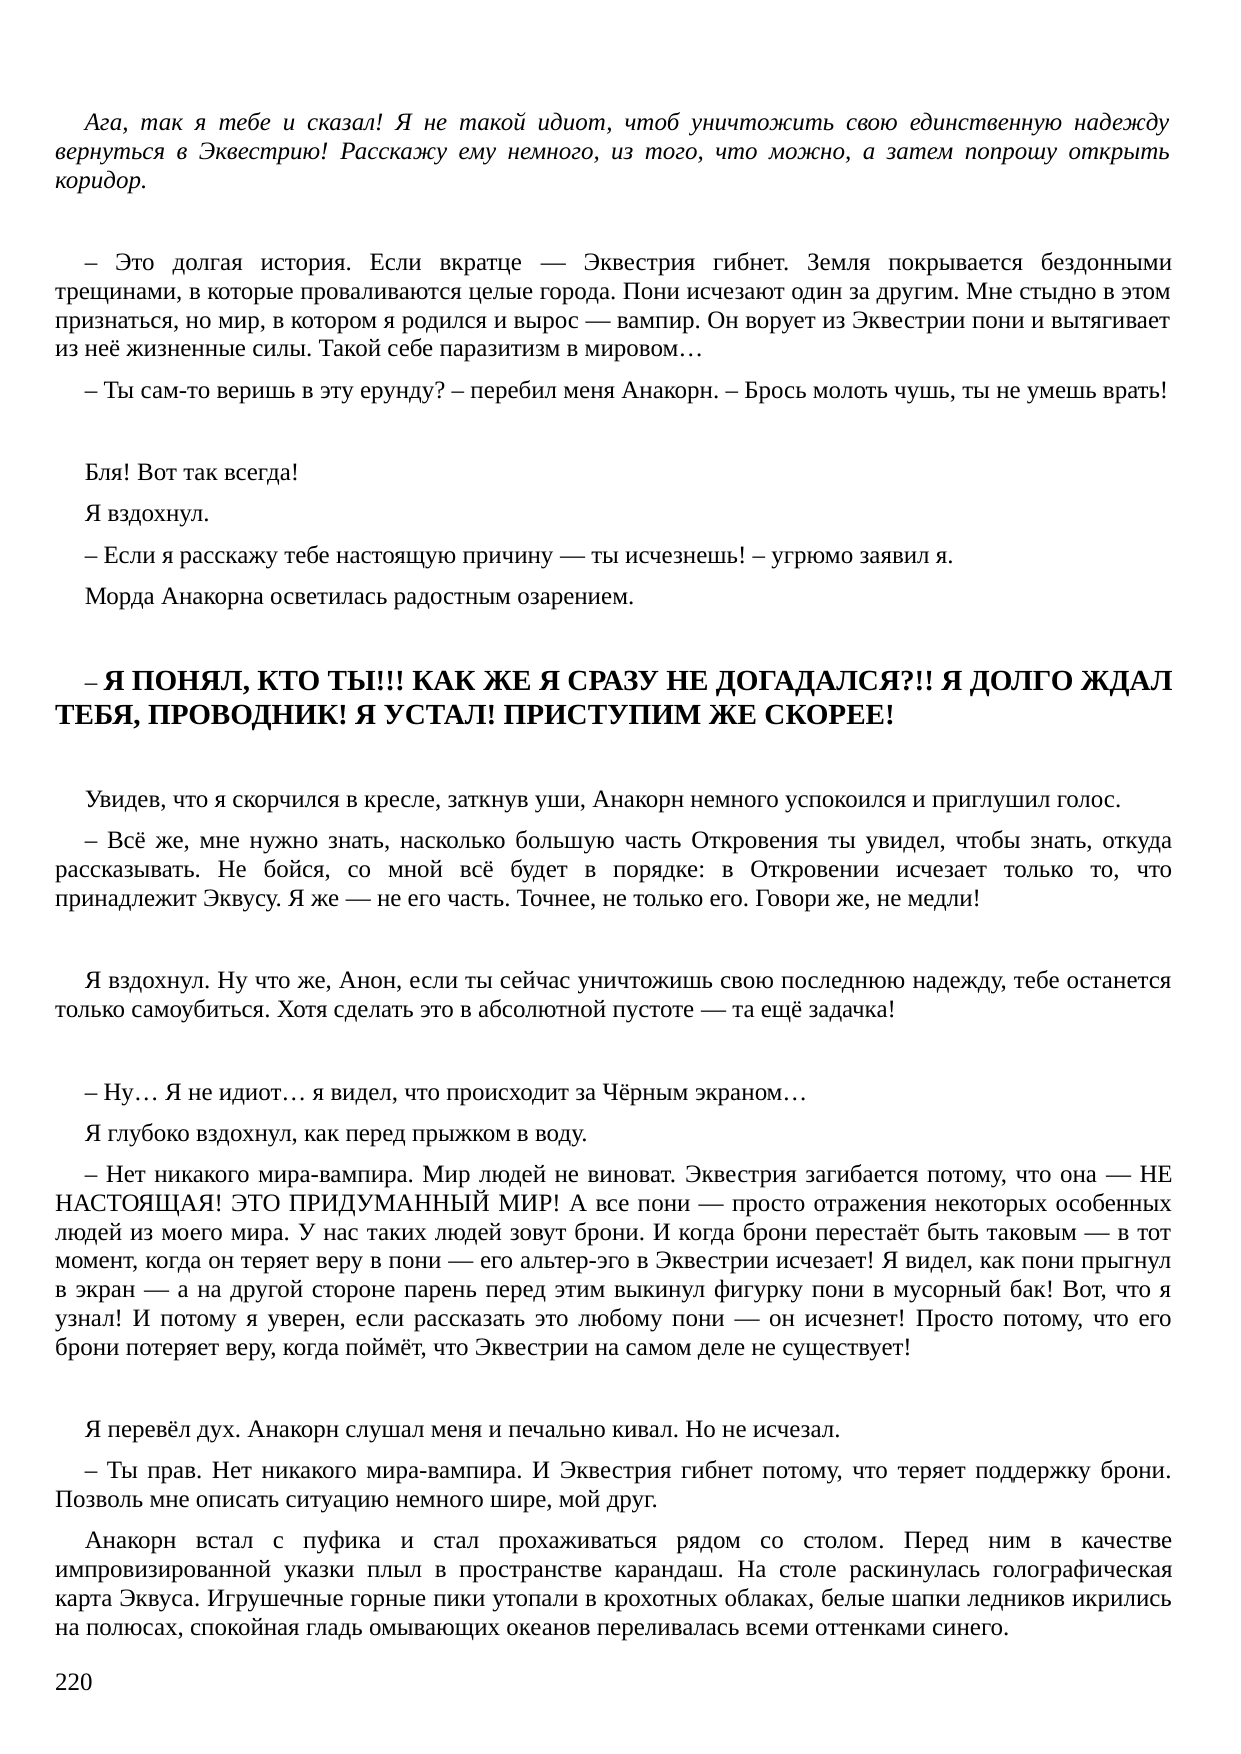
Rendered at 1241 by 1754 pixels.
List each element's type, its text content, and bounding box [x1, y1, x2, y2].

text Я вздохнул. Ну что же, Анон, если ты сейчас уничтожишь свою последнюю надежду, тебе останется только самоубиться. Хотя сделать это в абсолютной пустоте — та ещё задачка! [55, 966, 1173, 1023]
text Ага, так я тебе и сказал! Я не такой идиот, чтоб уничтожить свою единственную надежду вернуться в Эквестрию! Расскажу ему немного, из того, что можно, а затем попрошу открыть коридор. [55, 107, 1173, 193]
text Я перевёл дух. Анакорн слушал меня и печально кивал. Но не исчезал. [55, 1414, 1173, 1443]
text – Ты сам-то веришь в эту ерунду? – перебил меня Анакорн. – Брось молоть чушь, ты не умешь врать! [55, 375, 1173, 403]
text – Ты прав. Нет никакого мира-вампира. И Эквестрия гибнет потому, что теряет поддержку брони. Позволь мне описать ситуацию немного шире, мой друг. [55, 1456, 1173, 1513]
text – Ну… Я не идиот… я видел, что происходит за Чёрным экраном… [55, 1077, 1173, 1106]
text Я вздохнул. [55, 498, 1173, 527]
text Бля! Вот так всегда! [55, 457, 1173, 486]
text Я глубоко вздохнул, как перед прыжком в воду. [55, 1118, 1173, 1147]
text Анакорн встал с пуфика и стал прохаживаться рядом со столом. Перед ним в качестве импровизированной указки плыл в пространстве карандаш. На столе раскинулась голографическая карта Эквуса. Игрушечные горные пики утопали в крохотных облаках, белые шапки ледников икрились на полюсах, спокойная гладь омывающих океанов переливалась всеми оттенками синего. [55, 1526, 1173, 1641]
text – Всё же, мне нужно знать, насколько большую часть Откровения ты увидел, чтобы знать, откуда рассказывать. Не бойся, со мной всё будет в порядке: в Откровении исчезает только то, что принадлежит Эквусу. Я же — не его часть. Точнее, не только его. Говори же, не медли! [55, 826, 1173, 912]
text – Если я расскажу тебе настоящую причину — ты исчезнешь! – угрюмо заявил я. [55, 540, 1173, 568]
text Увидев, что я скорчился в кресле, заткнув уши, Анакорн немного успокоился и приглушил голос. [55, 784, 1173, 813]
text Морда Анакорна осветилась радостным озарением. [55, 581, 1173, 610]
text – Нет никакого мира-вампира. Мир людей не виноват. Эквестрия загибается потому, что она — НЕ НАСТОЯЩАЯ! ЭТО ПРИДУМАННЫЙ МИР! А все пони — просто отражения некоторых особенных людей из моего мира. У нас таких людей зовут брони. И когда брони перестаёт быть таковым — в тот момент, когда он теряет веру в пони — его альтер-эго в Эквестрии исчезает! Я видел, как пони прыгнул в экран — а на другой стороне парень перед этим выкинул фигурку пони в мусорный бак! Вот, что я узнал! И потому я уверен, если рассказать это любому пони — он исчезнет! Просто потому, что его брони потеряет веру, когда поймёт, что Эквестрии на самом деле не существует! [55, 1159, 1173, 1361]
text – Я ПОНЯЛ, КТО ТЫ!!! КАК ЖЕ Я СРАЗУ НЕ ДОГАДАЛСЯ?!! Я ДОЛГО ЖДАЛ ТЕБЯ, ПРОВОДНИК! Я УСТАЛ! ПРИСТУПИМ ЖЕ СКОРЕЕ! [55, 663, 1173, 731]
text – Это долгая история. Если вкратце — Эквестрия гибнет. Земля покрывается бездонными трещинами, в которые проваливаются целые города. Пони исчезают один за другим. Мне стыдно в этом признаться, но мир, в котором я родился и вырос — вампир. Он ворует из Эквестрии пони и вытягивает из неё жизненные силы. Такой себе паразитизм в мировом… [55, 247, 1173, 362]
